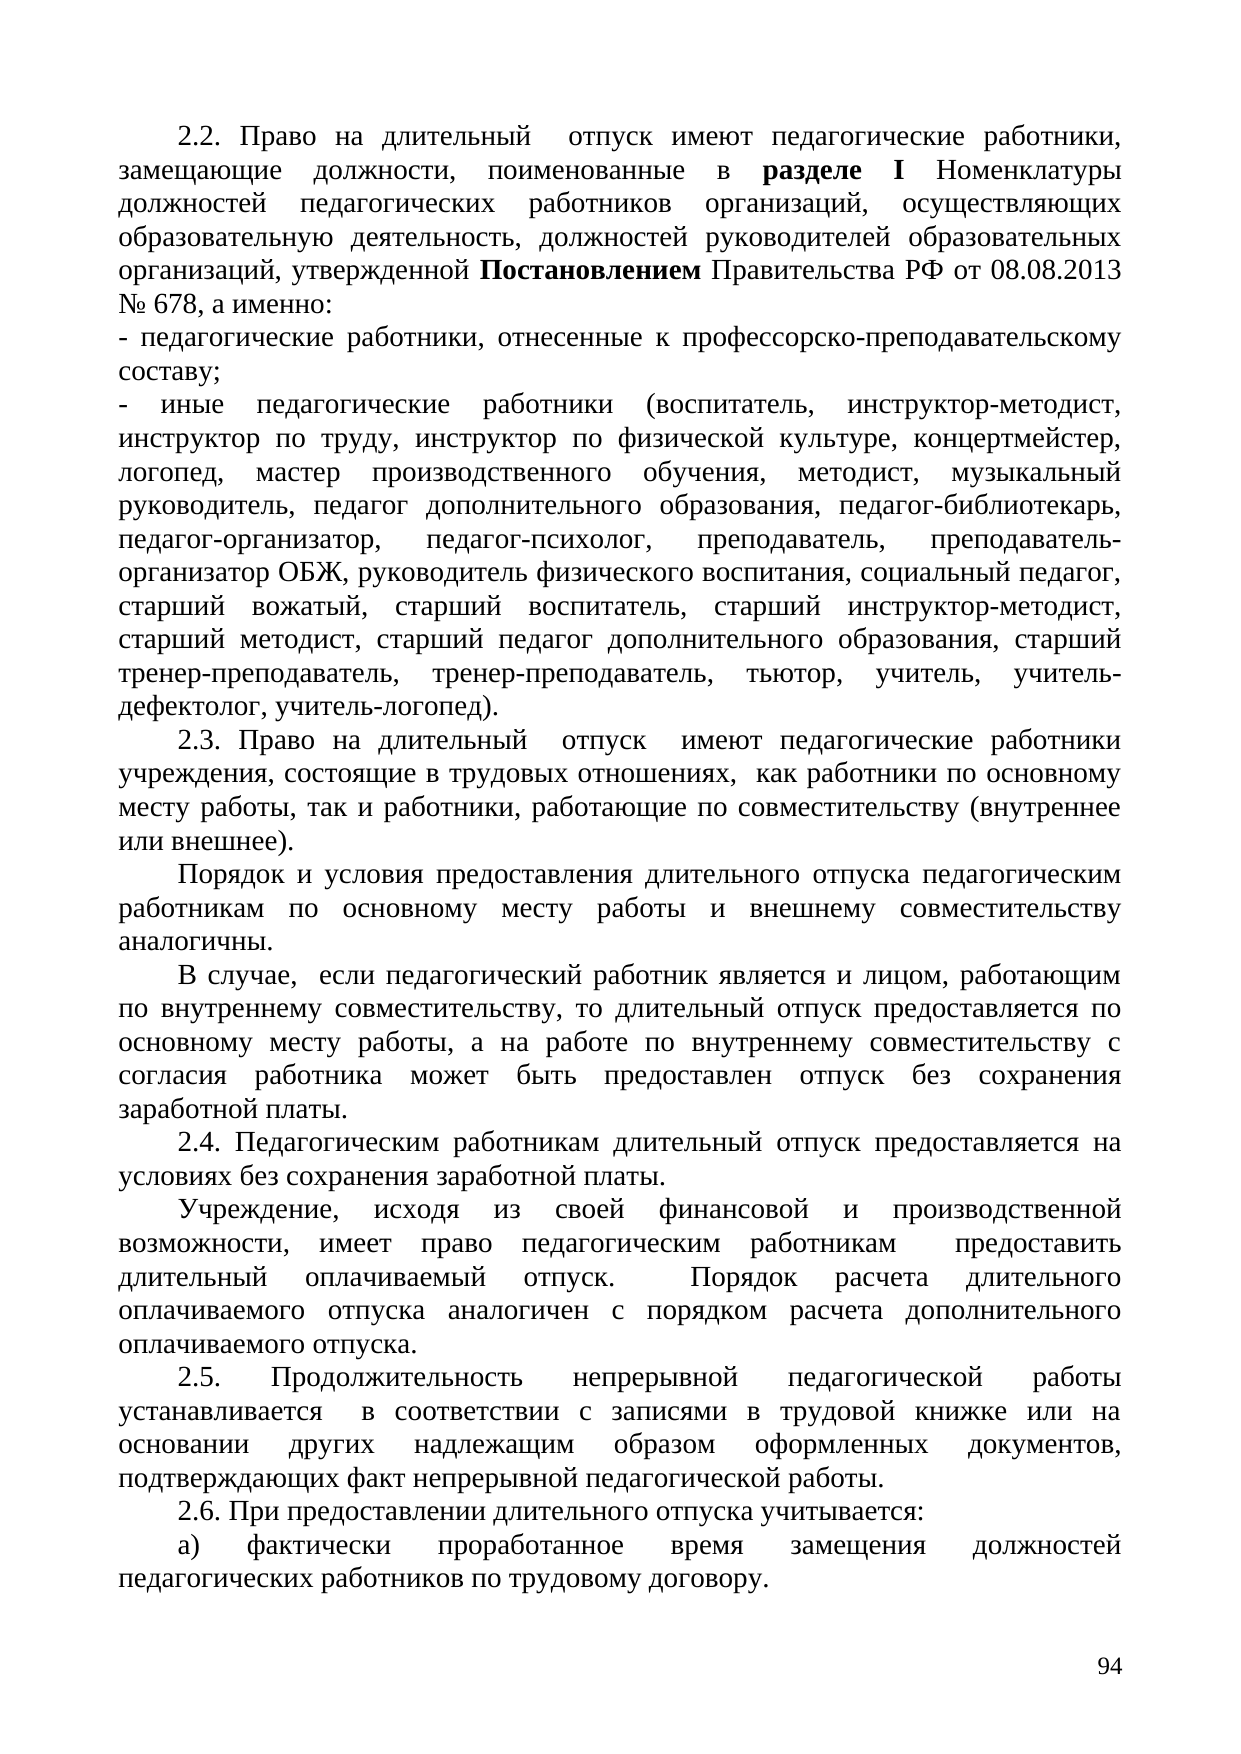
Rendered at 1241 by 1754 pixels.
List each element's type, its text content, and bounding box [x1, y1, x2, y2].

text - педагогические работники, отнесенные к профессорско-преподавательскому составу; [118, 319, 1122, 387]
text 2.3. Право на длительный отпуск имеют педагогические работники учреждения, состоящие в трудовых отношениях, как работники по основному месту работы, так и работники, работающие по совместительству (внутреннее или внешнее). [118, 722, 1122, 856]
text 2.2. Право на длительный отпуск имеют педагогические работники, замещающие должности, поименованные в разделе I Номенклатуры должностей педагогических работников организаций, осуществляющих образовательную деятельность, должностей руководителей образовательных организаций, утвержденной Постановлением Правительства РФ от 08.08.2013 № 678, а именно: [118, 118, 1122, 319]
text Порядок и условия предоставления длительного отпуска педагогическим работникам по основному месту работы и внешнему совместительству аналогичны. [118, 856, 1122, 957]
text Учреждение, исходя из своей финансовой и производственной возможности, имеет право педагогическим работникам предоставить длительный оплачиваемый отпуск. Порядок расчета длительного оплачиваемого отпуска аналогичен с порядком расчета дополнительного оплачиваемого отпуска. [118, 1192, 1122, 1359]
text а) фактически проработанное время замещения должностей педагогических работников по трудовому договору. [118, 1527, 1122, 1594]
text В случае, если педагогический работник является и лицом, работающим по внутреннему совместительству, то длительный отпуск предоставляется по основному месту работы, а на работе по внутреннему совместительству с согласия работника может быть предоставлен отпуск без сохранения заработной платы. [118, 957, 1122, 1124]
text 2.5. Продолжительность непрерывной педагогической работы устанавливается в соответствии с записями в трудовой книжке или на основании других надлежащим образом оформленных документов, подтверждающих факт непрерывной педагогической работы. [118, 1359, 1122, 1493]
text 2.6. При предоставлении длительного отпуска учитывается: [118, 1493, 1122, 1527]
text - иные педагогические работники (воспитатель, инструктор-методист, инструктор по труду, инструктор по физической культуре, концертмейстер, логопед, мастер производственного обучения, методист, музыкальный руководитель, педагог дополнительного образования, педагог-библиотекарь, педагог-организатор, педагог-психолог, преподаватель, преподаватель-организатор ОБЖ, руководитель физического воспитания, социальный педагог, старший вожатый, старший воспитатель, старший инструктор-методист, старший методист, старший педагог дополнительного образования, старший тренер-преподаватель, тренер-преподаватель, тьютор, учитель, учитель-дефектолог, учитель-логопед). [118, 387, 1122, 722]
text 2.4. Педагогическим работникам длительный отпуск предоставляется на условиях без сохранения заработной платы. [118, 1124, 1122, 1192]
